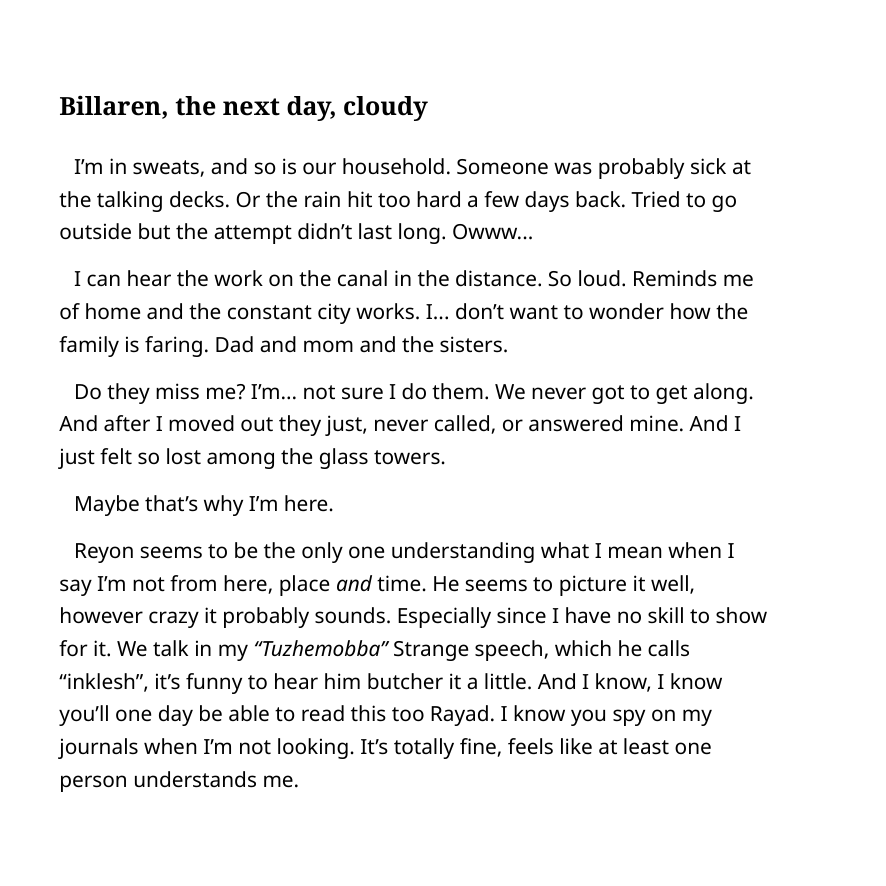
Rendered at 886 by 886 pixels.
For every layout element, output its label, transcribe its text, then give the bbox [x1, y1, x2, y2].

subtitle Billaren, the next day, cloudy [59, 88, 768, 123]
text I’m in sweats, and so is our household. Someone was probably sick at the talking decks. Or the rain hit too hard a few days back. Tried to go outside but the attempt didn’t last long. Owww... [59, 152, 768, 246]
text Reyon seems to be the only one understanding what I mean when I say I’m not from here, place and time. He seems to picture it well, however crazy it probably sounds. Especially since I have no skill to show for it. We talk in my “Tuzhemobba” Strange speech, which he calls “inklesh”, it’s funny to hear him butcher it a little. And I know, I know you’ll one day be able to read this too Rayad. I know you spy on my journals when I’m not looking. It’s totally fine, feels like at least one person understands me. [59, 536, 768, 793]
text Maybe that’s why I’m here. [59, 489, 768, 518]
text Do they miss me? I’m... not sure I do them. We never got to get along. And after I moved out they just, never called, or answered mine. And I just felt so lost among the glass towers. [59, 377, 768, 471]
text I can hear the work on the canal in the distance. So loud. Reminds me of home and the constant city works. I... don’t want to wonder how the family is faring. Dad and mom and the sisters. [59, 264, 768, 358]
